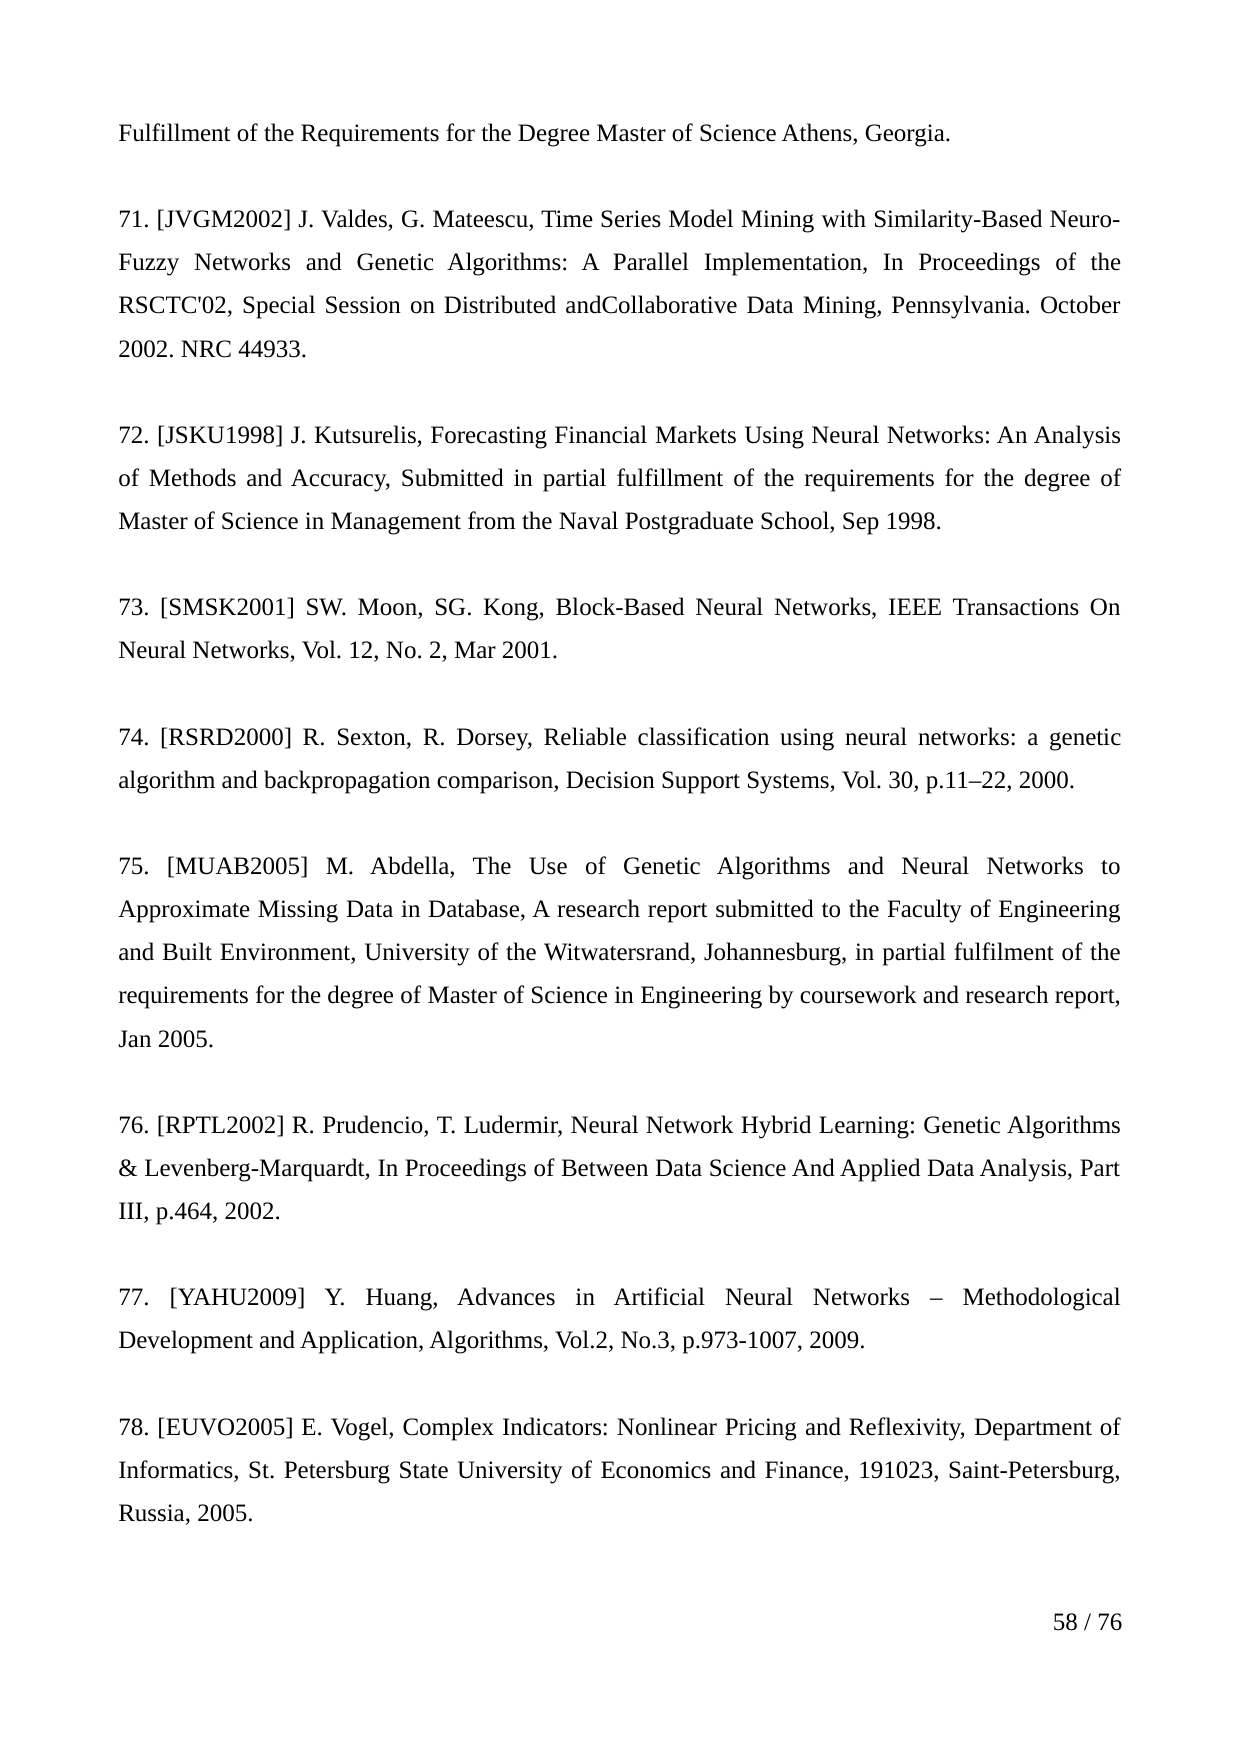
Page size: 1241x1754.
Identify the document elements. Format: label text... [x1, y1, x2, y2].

text 75. [MUAB2005] M. Abdella, The Use of Genetic Algorithms and Neural Networks to Approximate Missing Data in Database, A research report submitted to the Faculty of Engineering and Built Environment, University of the Witwatersrand, Johannesburg, in partial fulfilment of the requirements for the degree of Master of Science in Engineering by coursework and research report, Jan 2005. [118, 851, 1122, 1052]
text 77. [YAHU2009] Y. Huang, Advances in Artificial Neural Networks – Methodological Development and Application, Algorithms, Vol.2, No.3, p.973-1007, 2009. [118, 1282, 1122, 1354]
text 76. [RPTL2002] R. Prudencio, T. Ludermir, Neural Network Hybrid Learning: Genetic Algorithms & Levenberg-Marquardt, In Proceedings of Between Data Science And Applied Data Analysis, Part III, p.464, 2002. [118, 1110, 1122, 1225]
text 71. [JVGM2002] J. Valdes, G. Mateescu, Time Series Model Mining with Similarity-Based Neuro-Fuzzy Networks and Genetic Algorithms: A Parallel Implementation, In Proceedings of the RSCTC'02, Special Session on Distributed andCollaborative Data Mining, Pennsylvania. October 2002. NRC 44933. [118, 204, 1122, 362]
text 72. [JSKU1998] J. Kutsurelis, Forecasting Financial Markets Using Neural Networks: An Analysis of Methods and Accuracy, Submitted in partial fulfillment of the requirements for the degree of Master of Science in Management from the Naval Postgraduate School, Sep 1998. [118, 420, 1122, 535]
text Fulfillment of the Requirements for the Degree Master of Science Athens, Georgia. [118, 118, 1122, 147]
text 78. [EUVO2005] E. Vogel, Complex Indicators: Nonlinear Pricing and Reflexivity, Department of Informatics, St. Petersburg State University of Economics and Finance, 191023, Saint-Petersburg, Russia, 2005. [118, 1412, 1122, 1527]
text 74. [RSRD2000] R. Sexton, R. Dorsey, Reliable classification using neural networks: a genetic algorithm and backpropagation comparison, Decision Support Systems, Vol. 30, p.11–22, 2000. [118, 722, 1122, 794]
text 73. [SMSK2001] SW. Moon, SG. Kong, Block-Based Neural Networks, IEEE Transactions On Neural Networks, Vol. 12, No. 2, Mar 2001. [118, 592, 1122, 664]
